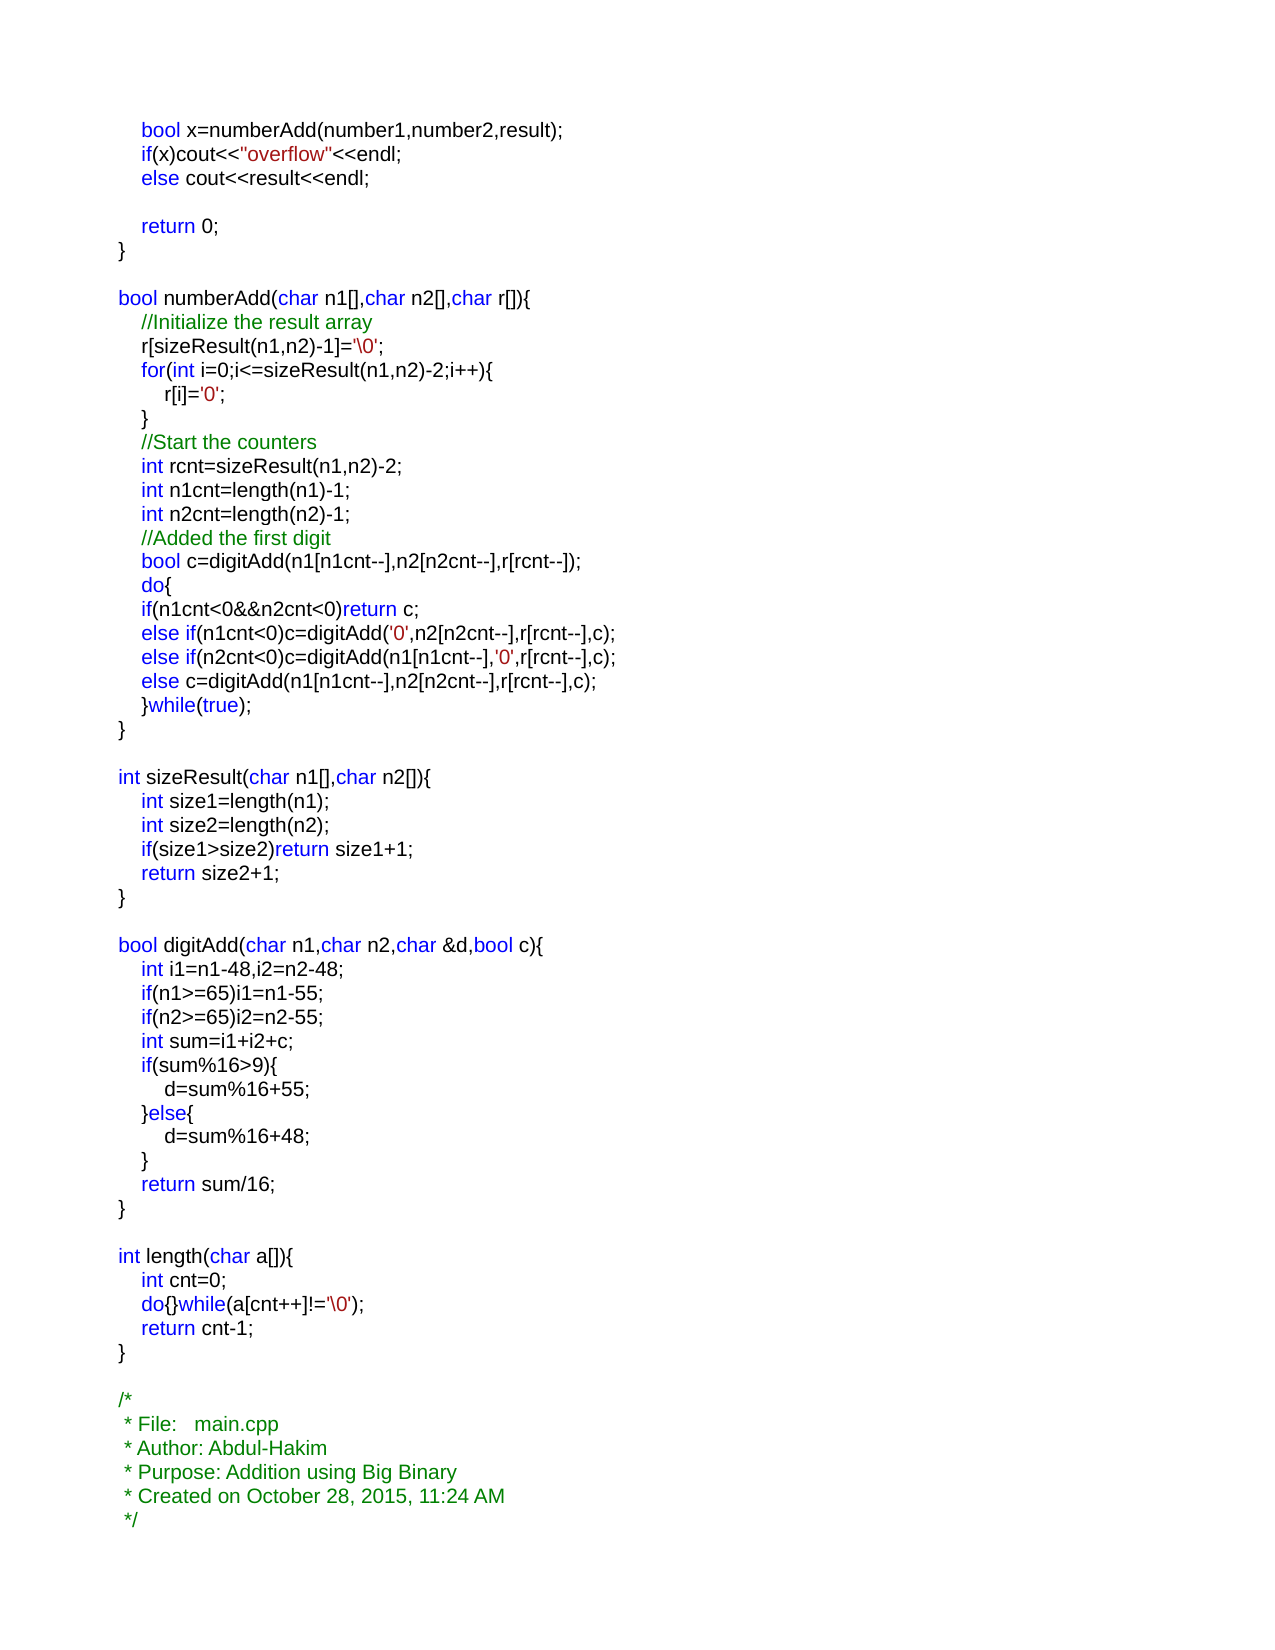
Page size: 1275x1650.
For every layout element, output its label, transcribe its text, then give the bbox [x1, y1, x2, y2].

text /* [118, 1388, 1157, 1412]
text * File: main.cpp [118, 1412, 1157, 1436]
text } [118, 1340, 1157, 1364]
text for(int i=0;i<=sizeResult(n1,n2)-2;i++){ [118, 358, 1157, 382]
text int size2=length(n2); [118, 813, 1157, 837]
text //Start the counters [118, 429, 1157, 453]
text else cout<<result<<endl; [118, 166, 1157, 190]
text int rcnt=sizeResult(n1,n2)-2; [118, 453, 1157, 477]
text int cnt=0; [118, 1268, 1157, 1292]
text if(n2>=65)i2=n2-55; [118, 1004, 1157, 1028]
text else if(n1cnt<0)c=digitAdd('0',n2[n2cnt--],r[rcnt--],c); [118, 621, 1157, 645]
text int sum=i1+i2+c; [118, 1028, 1157, 1052]
text int i1=n1-48,i2=n2-48; [118, 957, 1157, 981]
text //Initialize the result array [118, 310, 1157, 334]
text bool c=digitAdd(n1[n1cnt--],n2[n2cnt--],r[rcnt--]); [118, 549, 1157, 573]
text bool numberAdd(char n1[],char n2[],char r[]){ [118, 286, 1157, 310]
text if(size1>size2)return size1+1; [118, 837, 1157, 861]
text int sizeResult(char n1[],char n2[]){ [118, 765, 1157, 789]
text }while(true); [118, 693, 1157, 717]
text int length(char a[]){ [118, 1244, 1157, 1268]
text * Created on October 28, 2015, 11:24 AM [118, 1484, 1157, 1508]
text else if(n2cnt<0)c=digitAdd(n1[n1cnt--],'0',r[rcnt--],c); [118, 645, 1157, 669]
text else c=digitAdd(n1[n1cnt--],n2[n2cnt--],r[rcnt--],c); [118, 669, 1157, 693]
text } [118, 717, 1157, 741]
text int n1cnt=length(n1)-1; [118, 477, 1157, 501]
text return cnt-1; [118, 1316, 1157, 1340]
text int n2cnt=length(n2)-1; [118, 501, 1157, 525]
text * Author: Abdul-Hakim [118, 1436, 1157, 1460]
text if(x)cout<<"overflow"<<endl; [118, 142, 1157, 166]
text return size2+1; [118, 861, 1157, 885]
text d=sum%16+48; [118, 1124, 1157, 1148]
text r[i]='0'; [118, 382, 1157, 406]
text do{ [118, 573, 1157, 597]
text bool x=numberAdd(number1,number2,result); [118, 118, 1157, 142]
text }else{ [118, 1100, 1157, 1124]
text do{}while(a[cnt++]!='\0'); [118, 1292, 1157, 1316]
text //Added the first digit [118, 525, 1157, 549]
text bool digitAdd(char n1,char n2,char &d,bool c){ [118, 933, 1157, 957]
text if(sum%16>9){ [118, 1052, 1157, 1076]
text } [118, 238, 1157, 262]
text if(n1cnt<0&&n2cnt<0)return c; [118, 597, 1157, 621]
text } [118, 885, 1157, 909]
text int size1=length(n1); [118, 789, 1157, 813]
text */ [118, 1508, 1157, 1532]
text d=sum%16+55; [118, 1076, 1157, 1100]
text return sum/16; [118, 1172, 1157, 1196]
text * Purpose: Addition using Big Binary [118, 1460, 1157, 1484]
text r[sizeResult(n1,n2)-1]='\0'; [118, 334, 1157, 358]
text return 0; [118, 214, 1157, 238]
text if(n1>=65)i1=n1-55; [118, 981, 1157, 1004]
text } [118, 1148, 1157, 1172]
text } [118, 1196, 1157, 1220]
text } [118, 406, 1157, 429]
